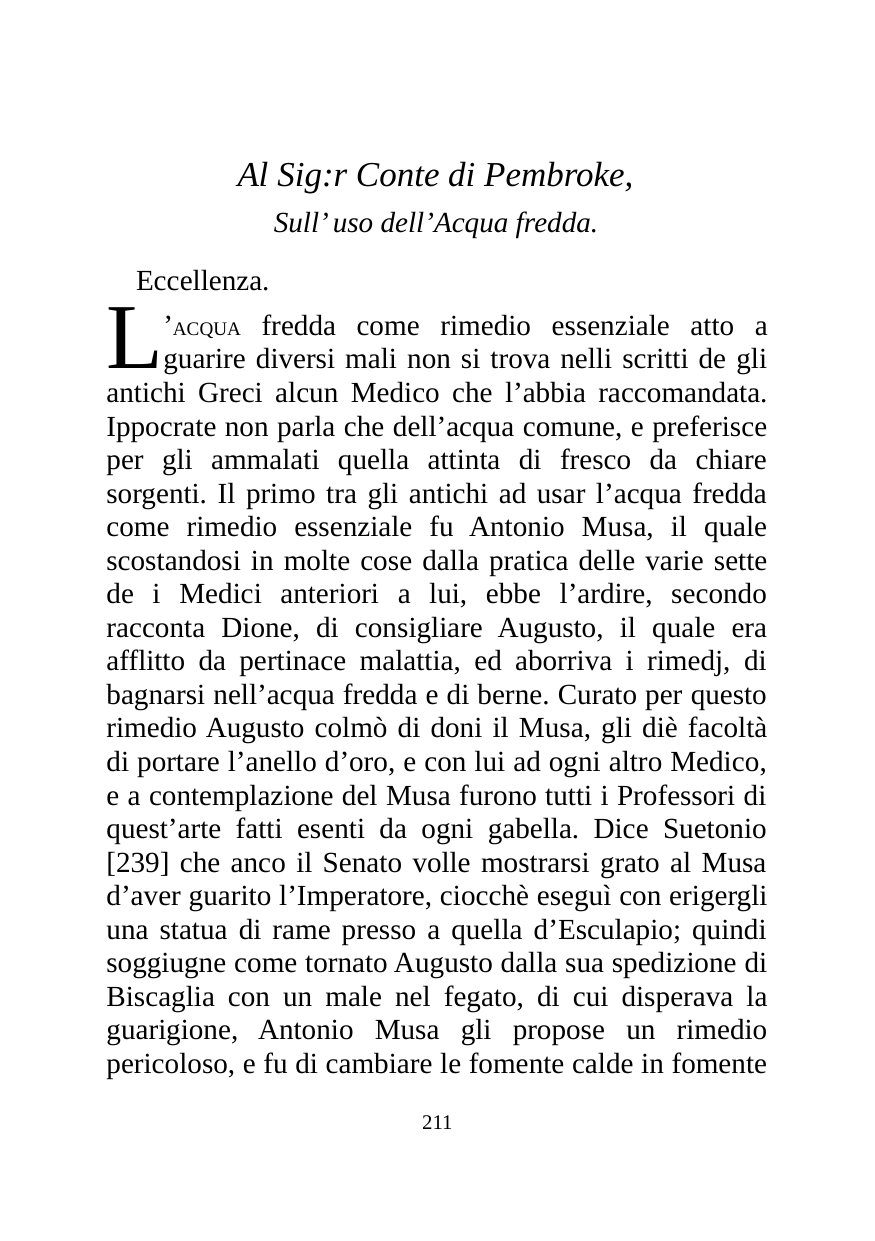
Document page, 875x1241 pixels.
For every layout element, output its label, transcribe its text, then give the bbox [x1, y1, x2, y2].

subtitle Sull’ uso dell’Acqua fredda. [106, 206, 768, 239]
text L’acqua fredda come rimedio essenziale atto a guarire diversi mali non si trova nelli scritti de gli antichi Greci alcun Medico che l’abbia raccomandata. Ippocrate non parla che dell’acqua comune, e preferisce per gli ammalati quella attinta di fresco da chiare sorgenti. Il primo tra gli antichi ad usar l’acqua fredda come rimedio essenziale fu Antonio Musa, il quale scostandosi in molte cose dalla pratica delle varie sette de i Medici anteriori a lui, ebbe l’ardire, secondo racconta Dione, di consigliare Augusto, il quale era afflitto da pertinace malattia, ed aborriva i rimedj, di bagnarsi nell’acqua fredda e di berne. Curato per questo rimedio Augusto colmò di doni il Musa, gli diè facoltà di portare l’anello d’oro, e con lui ad ogni altro Medico, e a contemplazione del Musa furono tutti i Professori di quest’arte fatti esenti da ogni gabella. Dice Suetonio [239] che anco il Senato volle mostrarsi grato al Musa d’aver guarito l’Imperatore, ciocchè eseguì con erigergli una statua di rame presso a quella d’Esculapio; quindi soggiugne come tornato Augusto dalla sua spedizione di Biscaglia con un male nel fegato, di cui disperava la guarigione, Antonio Musa gli propose un rimedio pericoloso, e fu di cambiare le fomente calde in fomente [106, 308, 768, 1079]
subtitle Al Sig:r Conte di Pembroke, [106, 153, 768, 194]
text Eccellenza. [136, 263, 768, 296]
